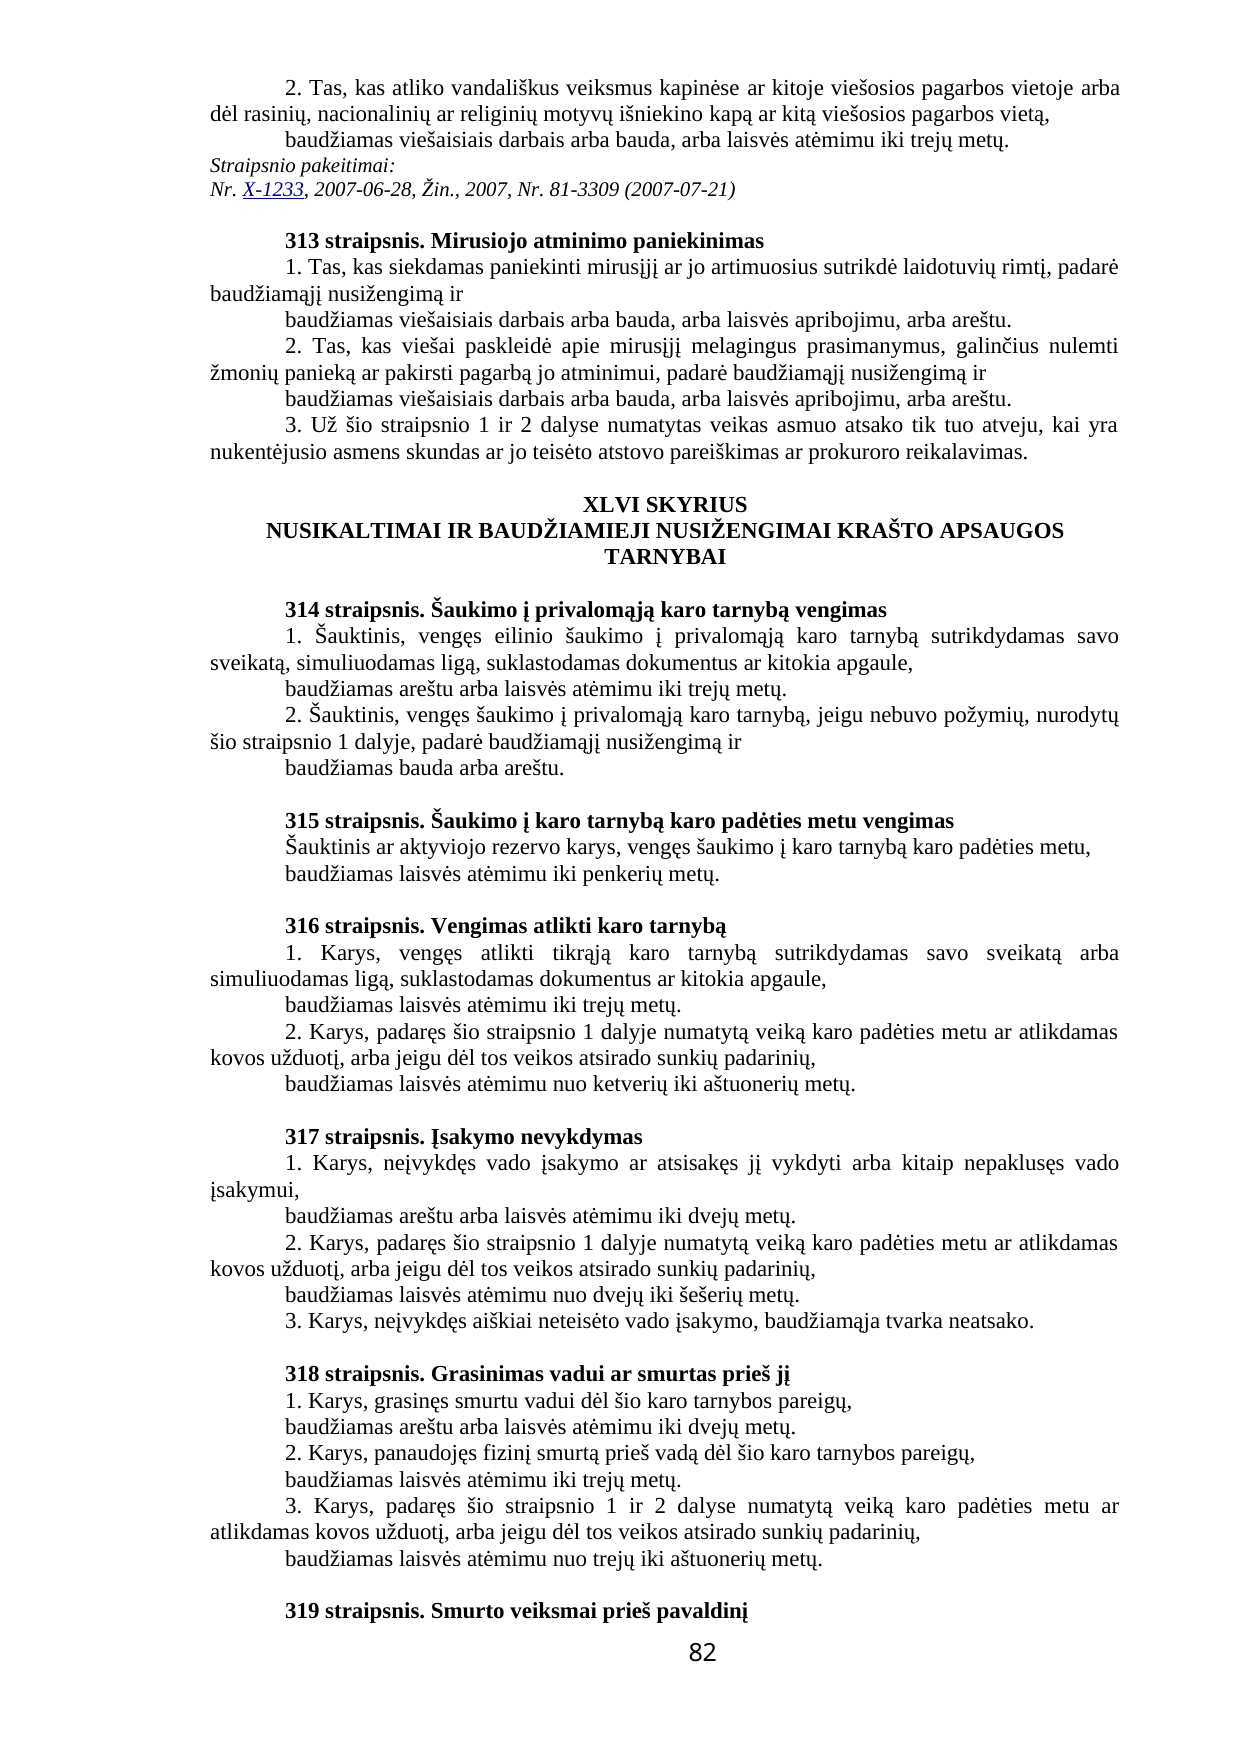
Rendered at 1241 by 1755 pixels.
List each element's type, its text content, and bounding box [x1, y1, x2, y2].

text baudžiamas laisvės atėmimu nuo dvejų iki šešerių metų. [210, 1281, 1120, 1308]
text baudžiamas areštu arba laisvės atėmimu iki trejų metų. [210, 675, 1120, 701]
text baudžiamas laisvės atėmimu nuo ketverių iki aštuonerių metų. [210, 1070, 1120, 1097]
text 314 straipsnis. Šaukimo į privalomąją karo tarnybą vengimas [210, 596, 1120, 622]
text 3. Karys, padaręs šio straipsnio 1 ir 2 dalyse numatytą veiką karo padėties metu ar atlikdamas kovos užduotį, arba jeigu dėl tos veikos atsirado sunkių padarinių, [210, 1492, 1120, 1545]
text 318 straipsnis. Grasinimas vadui ar smurtas prieš jį [210, 1360, 1120, 1387]
text 2. Šauktinis, vengęs šaukimo į privalomąją karo tarnybą, jeigu nebuvo požymių, nurodytų šio straipsnio 1 dalyje, padarė baudžiamąjį nusižengimą ir [210, 701, 1120, 754]
text 1. Karys, neįvykdęs vado įsakymo ar atsisakęs jį vykdyti arba kitaip nepaklusęs vado įsakymui, [210, 1149, 1120, 1202]
text 3. Karys, neįvykdęs aiškiai neteisėto vado įsakymo, baudžiamąja tvarka neatsako. [210, 1308, 1120, 1334]
text 2. Karys, padaręs šio straipsnio 1 dalyje numatytą veiką karo padėties metu ar atlikdamas kovos užduotį, arba jeigu dėl tos veikos atsirado sunkių padarinių, [210, 1228, 1120, 1281]
text 3. Už šio straipsnio 1 ir 2 dalyse numatytas veikas asmuo atsako tik tuo atveju, kai yra nukentėjusio asmens skundas ar jo teisėto atstovo pareiškimas ar prokuroro reikalavimas. [210, 412, 1120, 464]
text 315 straipsnis. Šaukimo į karo tarnybą karo padėties metu vengimas [210, 807, 1120, 833]
text baudžiamas laisvės atėmimu nuo trejų iki aštuonerių metų. [210, 1545, 1120, 1571]
text baudžiamas areštu arba laisvės atėmimu iki dvejų metų. [210, 1202, 1120, 1228]
text Nr. X-1233, 2007-06-28, Žin., 2007, Nr. 81-3309 (2007-07-21) [210, 177, 1120, 201]
text 317 straipsnis. Įsakymo nevykdymas [210, 1123, 1120, 1149]
text 316 straipsnis. Vengimas atlikti karo tarnybą [210, 912, 1120, 939]
text baudžiamas laisvės atėmimu iki penkerių metų. [210, 859, 1120, 886]
subtitle XLVI skyrius [210, 491, 1120, 517]
text baudžiamas areštu arba laisvės atėmimu iki dvejų metų. [210, 1413, 1120, 1439]
text 2. Karys, panaudojęs fizinį smurtą prieš vadą dėl šio karo tarnybos pareigų, [210, 1439, 1120, 1466]
text 1. Tas, kas siekdamas paniekinti mirusįjį ar jo artimuosius sutrikdė laidotuvių rimtį, padarė baudžiamąjį nusižengimą ir [210, 253, 1120, 306]
text 319 straipsnis. Smurto veiksmai prieš pavaldinį [210, 1597, 1120, 1624]
text Šauktinis ar aktyviojo rezervo karys, vengęs šaukimo į karo tarnybą karo padėties metu, [210, 833, 1120, 859]
text 313 straipsnis. Mirusiojo atminimo paniekinimas [210, 227, 1120, 253]
text baudžiamas laisvės atėmimu iki trejų metų. [210, 991, 1120, 1018]
text 1. Šauktinis, vengęs eilinio šaukimo į privalomąją karo tarnybą sutrikdydamas savo sveikatą, simuliuodamas ligą, suklastodamas dokumentus ar kitokia apgaule, [210, 622, 1120, 675]
text 2. Tas, kas viešai paskleidė apie mirusįjį melagingus prasimanymus, galinčius nulemti žmonių panieką ar pakirsti pagarbą jo atminimui, padarė baudžiamąjį nusižengimą ir [210, 332, 1120, 385]
text baudžiamas viešaisiais darbais arba bauda, arba laisvės atėmimu iki trejų metų. [210, 126, 1120, 153]
text Nusikaltimai IR BAUDŽIAMIEJI NUSIŽENGIMAI krašto apsaugos tarnybAI [210, 517, 1120, 570]
text Straipsnio pakeitimai: [210, 153, 1120, 177]
text 2. Karys, padaręs šio straipsnio 1 dalyje numatytą veiką karo padėties metu ar atlikdamas kovos užduotį, arba jeigu dėl tos veikos atsirado sunkių padarinių, [210, 1018, 1120, 1070]
text 2. Tas, kas atliko vandališkus veiksmus kapinėse ar kitoje viešosios pagarbos vietoje arba dėl rasinių, nacionalinių ar religinių motyvų išniekino kapą ar kitą viešosios pagarbos vietą, [210, 73, 1120, 126]
text baudžiamas viešaisiais darbais arba bauda, arba laisvės apribojimu, arba areštu. [210, 385, 1120, 412]
text baudžiamas laisvės atėmimu iki trejų metų. [210, 1466, 1120, 1492]
text 1. Karys, grasinęs smurtu vadui dėl šio karo tarnybos pareigų, [210, 1387, 1120, 1413]
text baudžiamas viešaisiais darbais arba bauda, arba laisvės apribojimu, arba areštu. [210, 306, 1120, 332]
text baudžiamas bauda arba areštu. [210, 754, 1120, 781]
text 1. Karys, vengęs atlikti tikrąją karo tarnybą sutrikdydamas savo sveikatą arba simuliuodamas ligą, suklastodamas dokumentus ar kitokia apgaule, [210, 939, 1120, 991]
